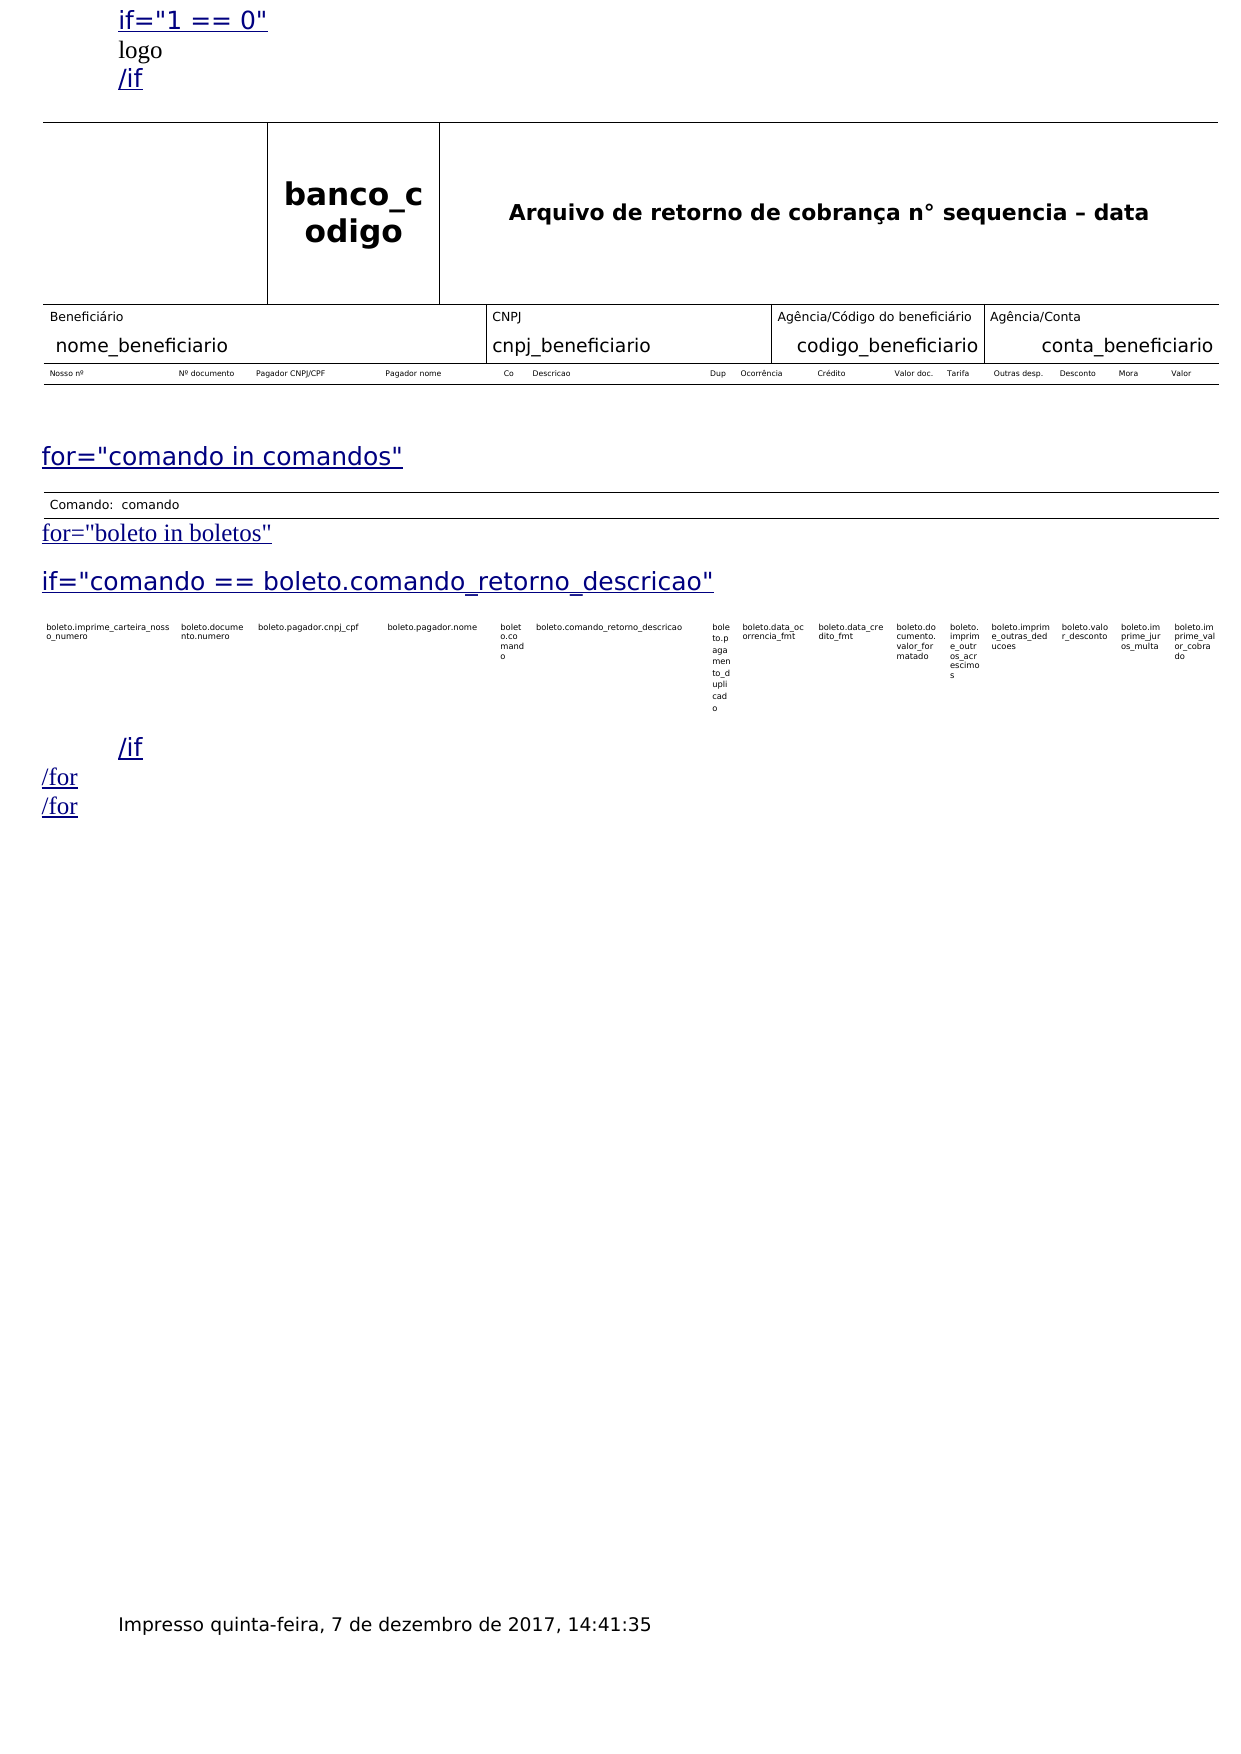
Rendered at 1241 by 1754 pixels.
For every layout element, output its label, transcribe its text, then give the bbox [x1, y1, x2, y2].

table_header boleto.documento.valor_formatado [891, 617, 944, 733]
text for="boleto in boletos" [41, 518, 1181, 547]
table_header boleto.documento.numero [175, 617, 252, 733]
table_header boleto.imprime_carteira_nosso_numero [40, 617, 175, 733]
table_header Comando: comando [44, 493, 1219, 518]
table_header boleto.valor_desconto [1056, 617, 1115, 733]
text for="comando in comandos" [41, 442, 1181, 471]
table_header boleto.data_ocorrencia_fmt [737, 617, 812, 733]
table_header boleto.imprime_outros_acrescimos [944, 617, 986, 733]
table_header boleto.pagador.nome [382, 617, 494, 733]
text /for [41, 791, 1181, 820]
table_header boleto.data_credito_fmt [813, 617, 891, 733]
text /if [118, 733, 1181, 762]
table_header boleto.comando_retorno_descricao [530, 617, 706, 733]
table_header boleto.pagador.cnpj_cpf [252, 617, 382, 733]
table_header boleto.pagamento_duplicado [706, 617, 737, 733]
text /for [41, 762, 1181, 791]
table_header boleto.imprime_outras_deducoes [986, 617, 1056, 733]
table_header boleto.imprime_valor_cobrado [1169, 617, 1221, 733]
table_header boleto.imprime_juros_multa [1115, 617, 1168, 733]
table_header boleto.comando [494, 617, 530, 733]
text if="comando == boleto.comando_retorno_descricao" [41, 567, 1181, 596]
